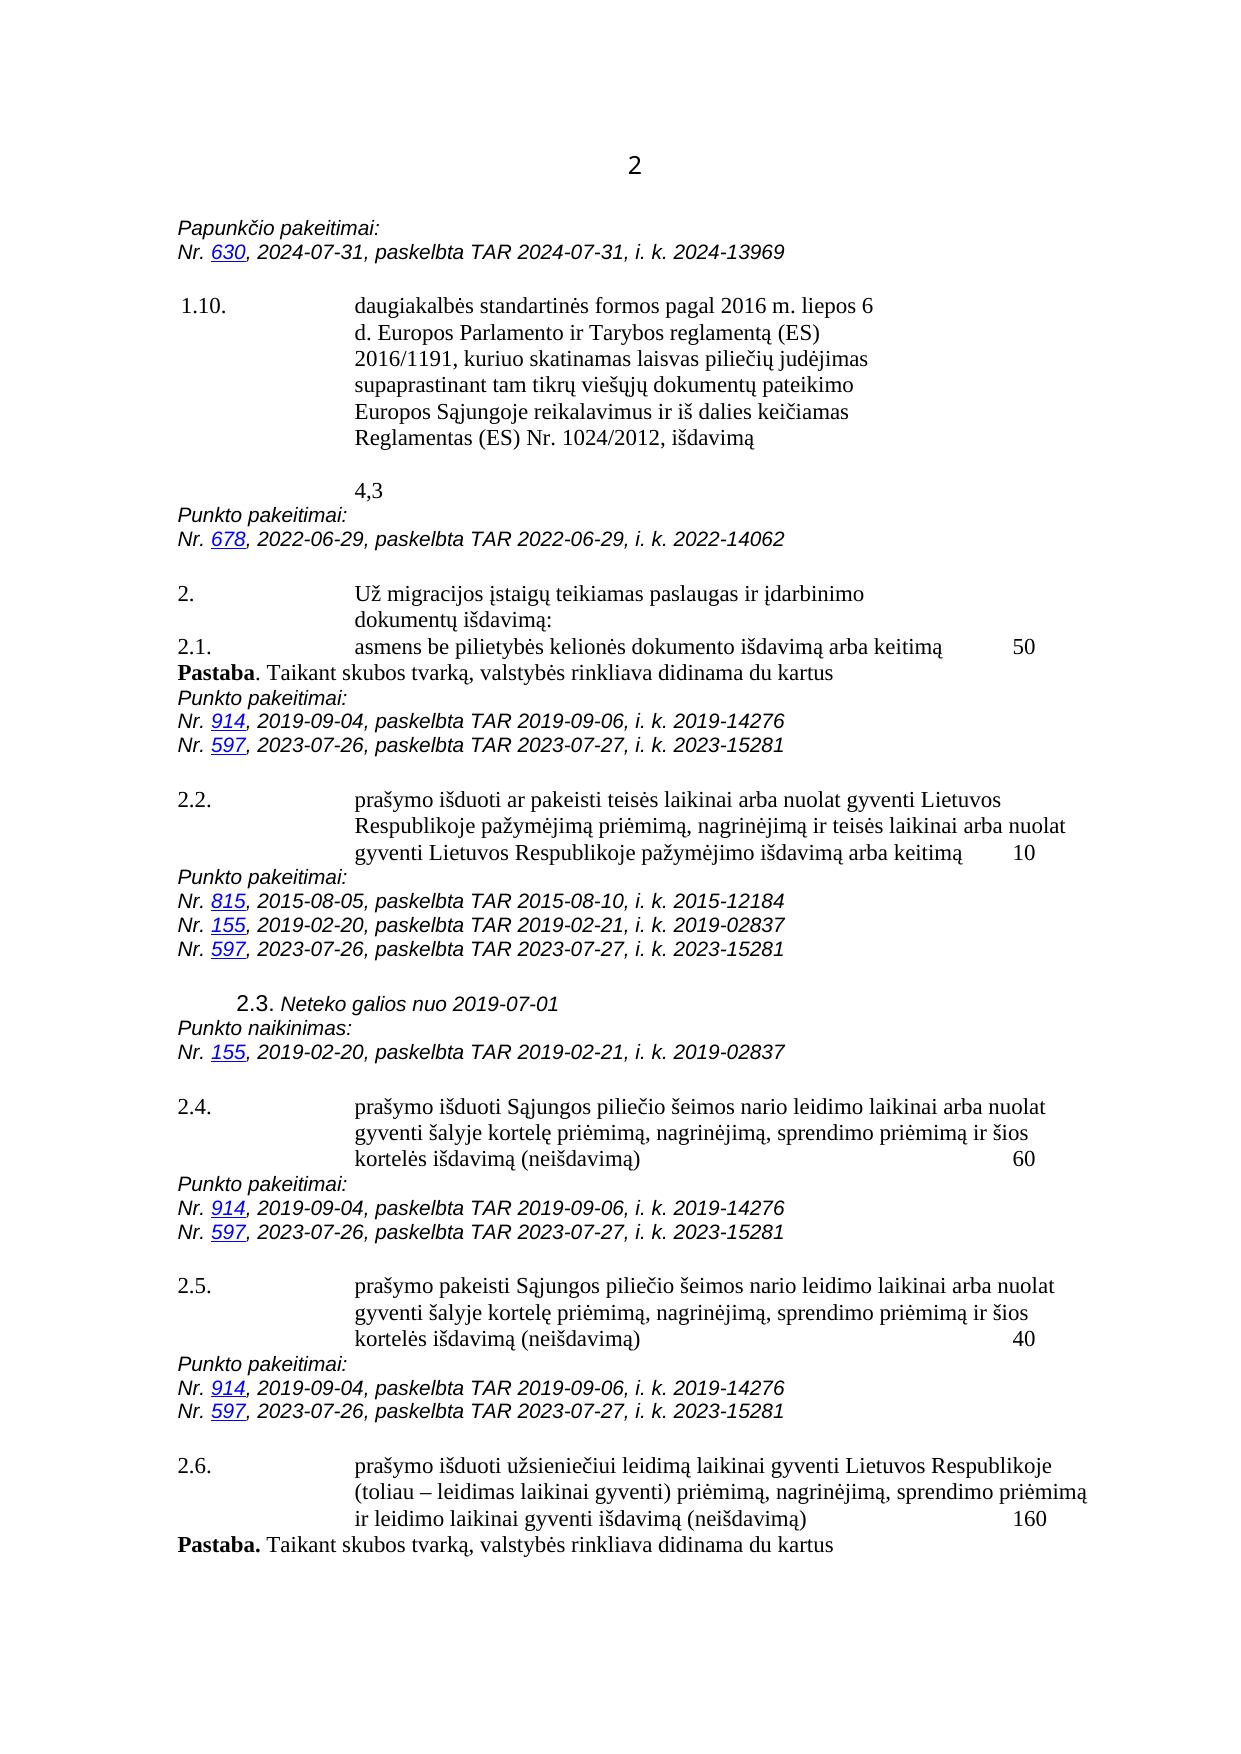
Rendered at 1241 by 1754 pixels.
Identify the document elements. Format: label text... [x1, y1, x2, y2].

text Nr. 155, 2019-02-20, paskelbta TAR 2019-02-21, i. k. 2019-02837 [177, 913, 1092, 937]
text Punkto pakeitimai: [177, 503, 1092, 527]
text Nr. 597, 2023-07-26, paskelbta TAR 2023-07-27, i. k. 2023-15281 [177, 1220, 1092, 1244]
text Punkto pakeitimai: [177, 685, 1092, 709]
text Nr. 630, 2024-07-31, paskelbta TAR 2024-07-31, i. k. 2024-13969 [177, 240, 1092, 264]
text Nr. 914, 2019-09-04, paskelbta TAR 2019-09-06, i. k. 2019-14276 [177, 1196, 1092, 1220]
text Nr. 914, 2019-09-04, paskelbta TAR 2019-09-06, i. k. 2019-14276 [177, 1375, 1092, 1399]
text Papunkčio pakeitimai: [177, 216, 1092, 240]
text Nr. 678, 2022-06-29, paskelbta TAR 2022-06-29, i. k. 2022-14062 [177, 527, 1092, 551]
text 2.2. prašymo išduoti ar pakeisti teisės laikinai arba nuolat gyventi Lietuvos Respublikoje pažymėjimą priėmimą, nagrinėjimą ir teisės laikinai arba nuolat gyventi Lietuvos Respublikoje pažymėjimo išdavimą arba keitimą 10 [177, 786, 1092, 865]
text Nr. 597, 2023-07-26, paskelbta TAR 2023-07-27, i. k. 2023-15281 [177, 937, 1092, 961]
text Punkto pakeitimai: [177, 1351, 1092, 1375]
text Pastaba. Taikant skubos tvarką, valstybės rinkliava didinama du kartus [177, 1531, 1092, 1557]
text Punkto naikinimas: [177, 1016, 1092, 1040]
text 1.10. daugiakalbės standartinės formos pagal 2016 m. liepos 6 d. Europos Parlamento ir Tarybos reglamentą (ES) 2016/1191, kuriuo skatinamas laisvas piliečių judėjimas supaprastinant tam tikrų viešųjų dokumentų pateikimo Europos Sąjungoje reikalavimus ir iš dalies keičiamas Reglamentas (ES) Nr. 1024/2012, išdavimą 4,3 [181, 292, 886, 503]
text dokumentų išdavimą: [354, 606, 945, 633]
text Nr. 815, 2015-08-05, paskelbta TAR 2015-08-10, i. k. 2015-12184 [177, 889, 1092, 913]
text 2. Už migracijos įstaigų teikiamas paslaugas ir įdarbinimo [177, 580, 945, 606]
text Nr. 597, 2023-07-26, paskelbta TAR 2023-07-27, i. k. 2023-15281 [177, 1399, 1092, 1423]
text 2.3. Neteko galios nuo 2019-07-01 [177, 990, 1092, 1016]
text Nr. 155, 2019-02-20, paskelbta TAR 2019-02-21, i. k. 2019-02837 [177, 1040, 1092, 1064]
text Nr. 597, 2023-07-26, paskelbta TAR 2023-07-27, i. k. 2023-15281 [177, 733, 1092, 757]
text Punkto pakeitimai: [177, 1172, 1092, 1196]
text 2.4. prašymo išduoti Sąjungos piliečio šeimos nario leidimo laikinai arba nuolat gyventi šalyje kortelę priėmimą, nagrinėjimą, sprendimo priėmimą ir šios kortelės išdavimą (neišdavimą) 60 [177, 1093, 1092, 1172]
text 2.5. prašymo pakeisti Sąjungos piliečio šeimos nario leidimo laikinai arba nuolat gyventi šalyje kortelę priėmimą, nagrinėjimą, sprendimo priėmimą ir šios kortelės išdavimą (neišdavimą) 40 [177, 1272, 1092, 1351]
text Pastaba. Taikant skubos tvarką, valstybės rinkliava didinama du kartus [177, 659, 1092, 685]
text Punkto pakeitimai: [177, 865, 1092, 889]
text 2.1. asmens be pilietybės kelionės dokumento išdavimą arba keitimą 50 [177, 633, 1092, 659]
text 2.6. prašymo išduoti užsieniečiui leidimą laikinai gyventi Lietuvos Respublikoje (toliau – leidimas laikinai gyventi) priėmimą, nagrinėjimą, sprendimo priėmimą ir leidimo laikinai gyventi išdavimą (neišdavimą) 160 [177, 1452, 1092, 1531]
text Nr. 914, 2019-09-04, paskelbta TAR 2019-09-06, i. k. 2019-14276 [177, 709, 1092, 733]
